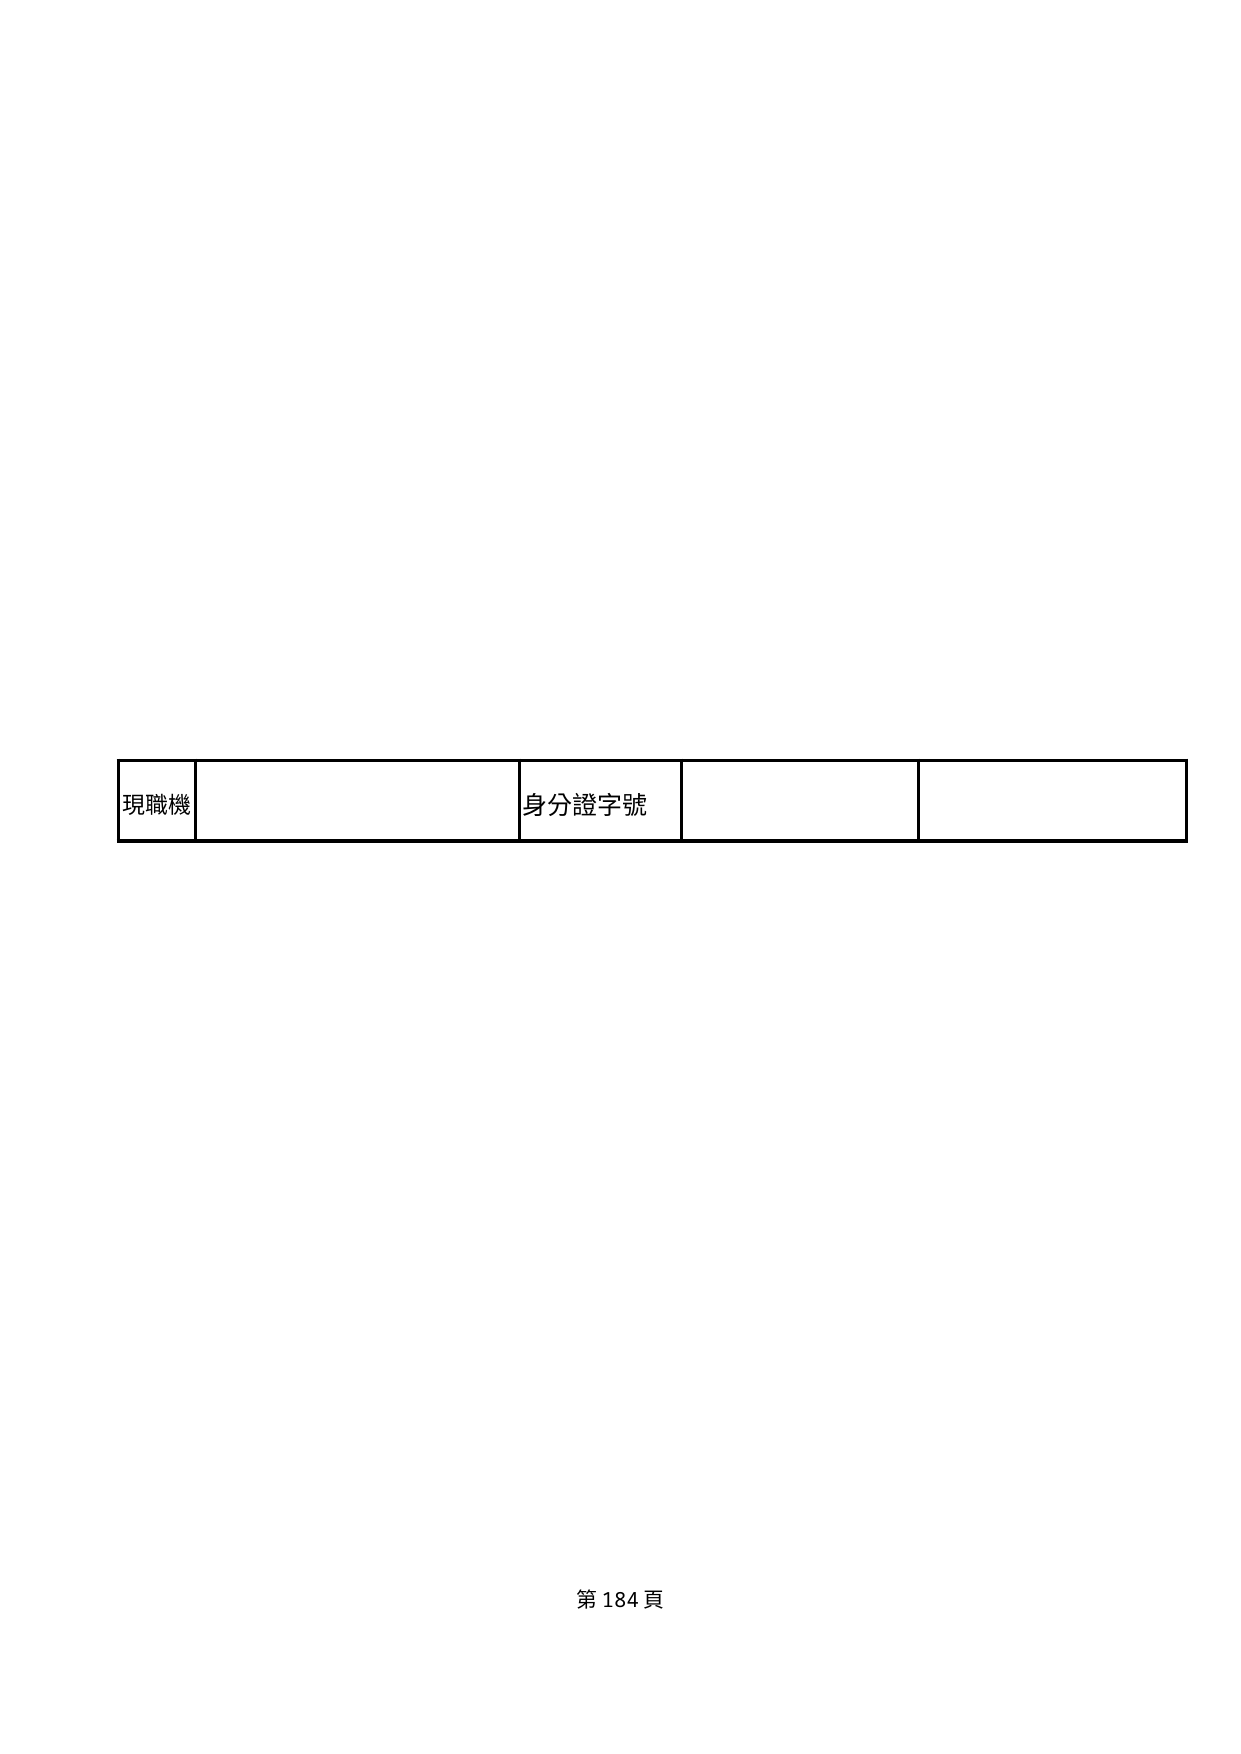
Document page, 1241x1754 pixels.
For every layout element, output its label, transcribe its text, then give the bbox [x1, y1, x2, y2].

table_cell [683, 762, 917, 839]
table_cell 身分證字號 [521, 762, 680, 839]
table_header [920, 762, 1185, 839]
table_cell [197, 762, 518, 839]
table_cell 現職機關學校 [120, 762, 194, 839]
